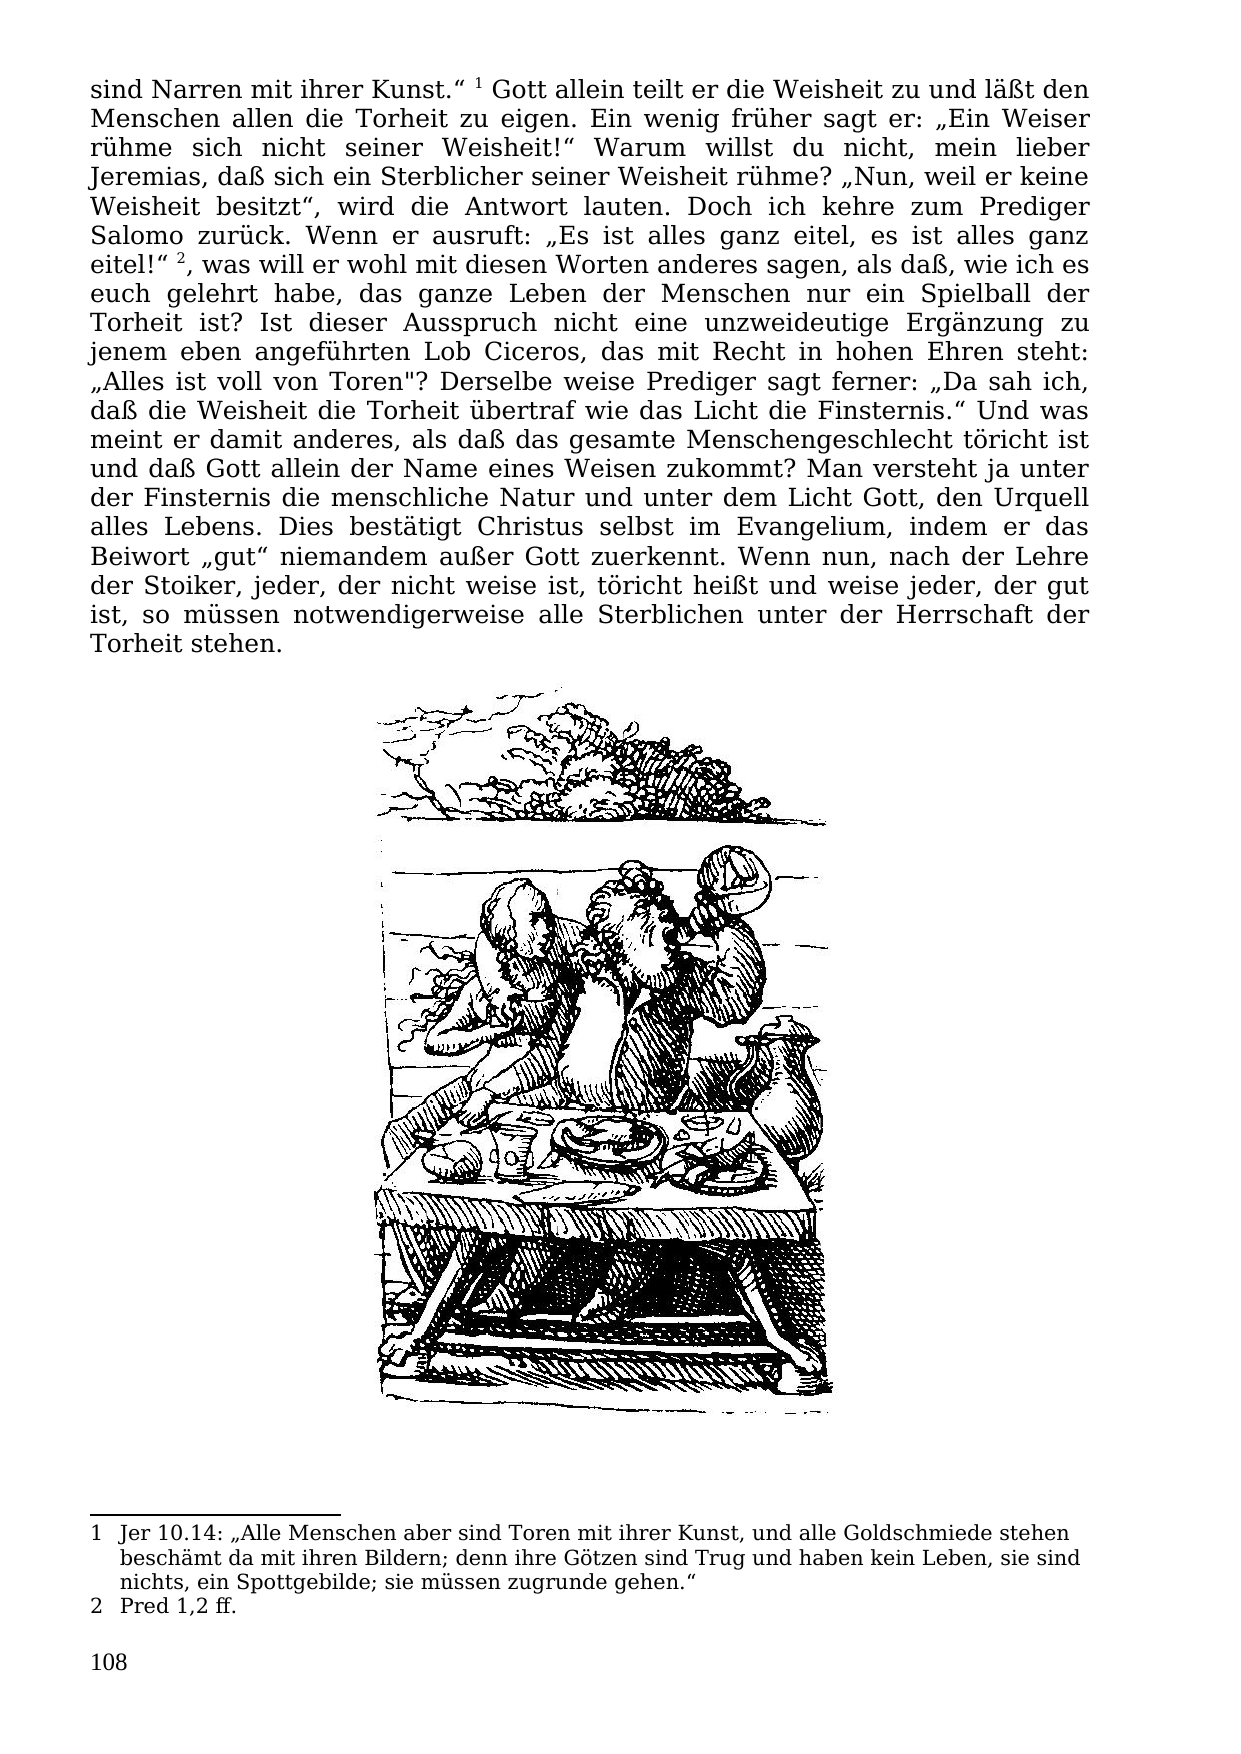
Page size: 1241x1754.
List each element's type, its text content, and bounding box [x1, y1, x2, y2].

text Pred 1,2 ff. [90, 1594, 1091, 1618]
text Jer 10.14: „Alle Menschen aber sind Toren mit ihrer Kunst, und alle Goldschmiede stehen beschämt da mit ihren Bildern; denn ihre Götzen sind Trug und haben kein Leben, sie sind nichts, ein Spottgebilde; sie müssen zugrunde gehen.“ [90, 1521, 1091, 1594]
picture [295, 658, 886, 1447]
text sind Narren mit ihrer Kunst.“ Gott allein teilt er die Weisheit zu und läßt den Menschen allen die Torheit zu eigen. Ein wenig früher sagt er: „Ein Weiser rühme sich nicht seiner Weisheit!“ Warum willst du nicht, mein lieber Jeremias, daß sich ein Sterblicher seiner Weisheit rühme? „Nun, weil er keine Weisheit besitzt“, wird die Antwort lauten. Doch ich kehre zum Prediger Salomo zurück. Wenn er ausruft: „Es ist alles ganz eitel, es ist alles ganz eitel!“ , was will er wohl mit diesen Worten anderes sagen, als daß, wie ich es euch gelehrt habe, das ganze Leben der Menschen nur ein Spielball der Torheit ist? Ist dieser Ausspruch nicht eine unzweideutige Ergänzung zu jenem eben angeführten Lob Ciceros, das mit Recht in hohen Ehren steht: „Alles ist voll von Toren"? Derselbe weise Prediger sagt ferner: „Da sah ich, daß die Weisheit die Torheit übertraf wie das Licht die Finsternis.“ Und was meint er damit anderes, als daß das gesamte Menschengeschlecht töricht ist und daß Gott allein der Name eines Weisen zukommt? Man versteht ja unter der Finsternis die menschliche Natur und unter dem Licht Gott, den Urquell alles Lebens. Dies bestätigt Christus selbst im Evangelium, indem er das Beiwort „gut“ niemandem außer Gott zuerkennt. Wenn nun, nach der Lehre der Stoiker, jeder, der nicht weise ist, töricht heißt und weise jeder, der gut ist, so müssen notwendigerweise alle Sterblichen unter der Herrschaft der Torheit stehen. [90, 75, 1091, 658]
